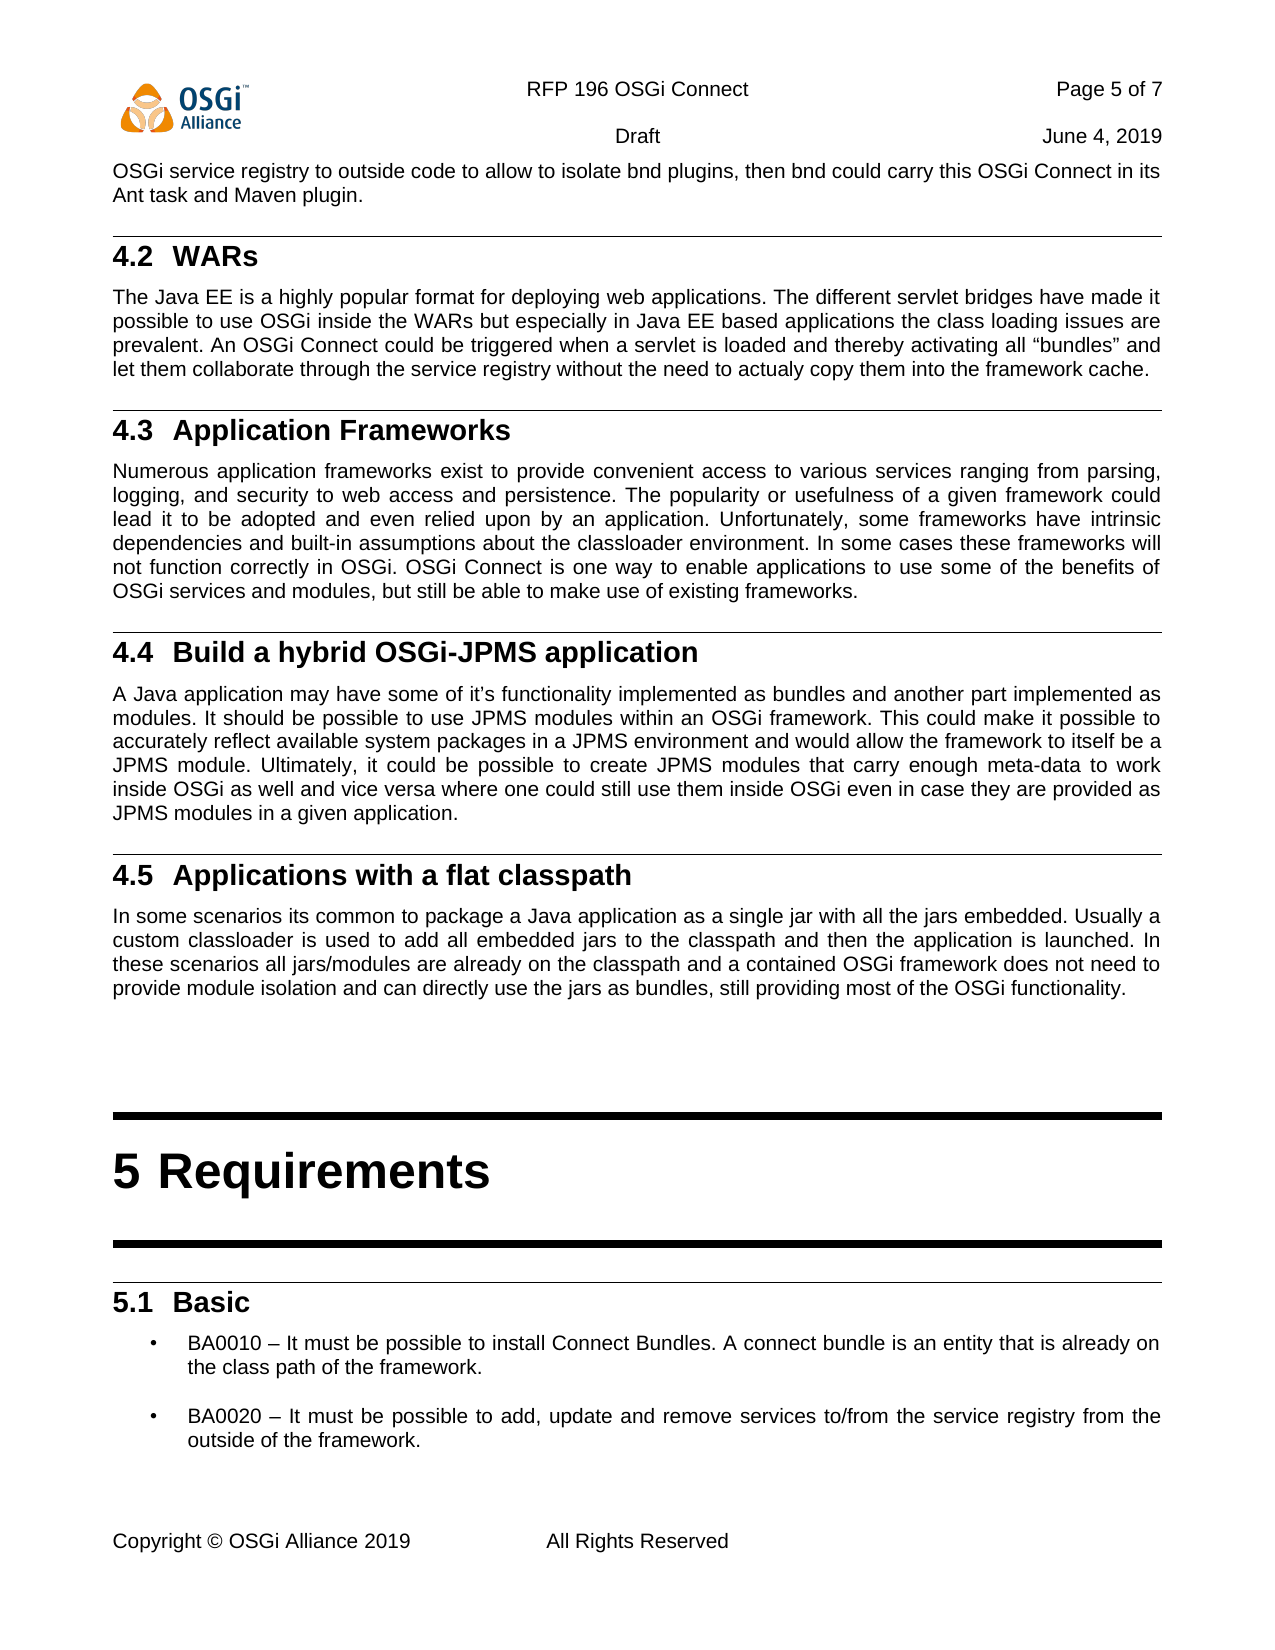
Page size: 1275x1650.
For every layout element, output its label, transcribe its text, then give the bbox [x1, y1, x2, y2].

text OSGi service registry to outside code to allow to isolate bnd plugins, then bnd could carry this OSGi Connect in its Ant task and Maven plugin. [112, 159, 1162, 207]
subtitle Applications with a flat classpath [112, 855, 1162, 891]
subtitle WARs [112, 237, 1162, 273]
list BA0020 – It must be possible to add, update and remove services to/from the service registry from the outside of the framework. [150, 1404, 1162, 1452]
subtitle Build a hybrid OSGi-JPMS application [112, 633, 1162, 669]
subtitle Application Frameworks [112, 411, 1162, 447]
subtitle Requirements [112, 1113, 1162, 1248]
text The Java EE is a highly popular format for deploying web applications. The different servlet bridges have made it possible to use OSGi inside the WARs but especially in Java EE based applications the class loading issues are prevalent. An OSGi Connect could be triggered when a servlet is loaded and thereby activating all “bundles” and let them collaborate through the service registry without the need to actualy copy them into the framework cache. [112, 285, 1162, 381]
list BA0010 – It must be possible to install Connect Bundles. A connect bundle is an entity that is already on the class path of the framework. [150, 1331, 1162, 1379]
text In some scenarios its common to package a Java application as a single jar with all the jars embedded. Usually a custom classloader is used to add all embedded jars to the classpath and then the application is launched. In these scenarios all jars/modules are already on the classpath and a contained OSGi framework does not need to provide module isolation and can directly use the jars as bundles, still providing most of the OSGi functionality. [112, 903, 1162, 999]
text Numerous application frameworks exist to provide convenient access to various services ranging from parsing, logging, and security to web access and persistence. The popularity or usefulness of a given framework could lead it to be adopted and even relied upon by an application. Unfortunately, some frameworks have intrinsic dependencies and built-in assumptions about the classloader environment. In some cases these frameworks will not function correctly in OSGi. OSGi Connect is one way to enable applications to use some of the benefits of OSGi services and modules, but still be able to make use of existing frameworks. [112, 459, 1162, 603]
picture [113, 76, 257, 140]
subtitle Basic [112, 1283, 1162, 1318]
text A Java application may have some of it’s functionality implemented as bundles and another part implemented as modules. It should be possible to use JPMS modules within an OSGi framework. This could make it possible to accurately reflect available system packages in a JPMS environment and would allow the framework to itself be a JPMS module. Ultimately, it could be possible to create JPMS modules that carry enough meta-data to work inside OSGi as well and vice versa where one could still use them inside OSGi even in case they are provided as JPMS modules in a given application. [112, 681, 1162, 825]
